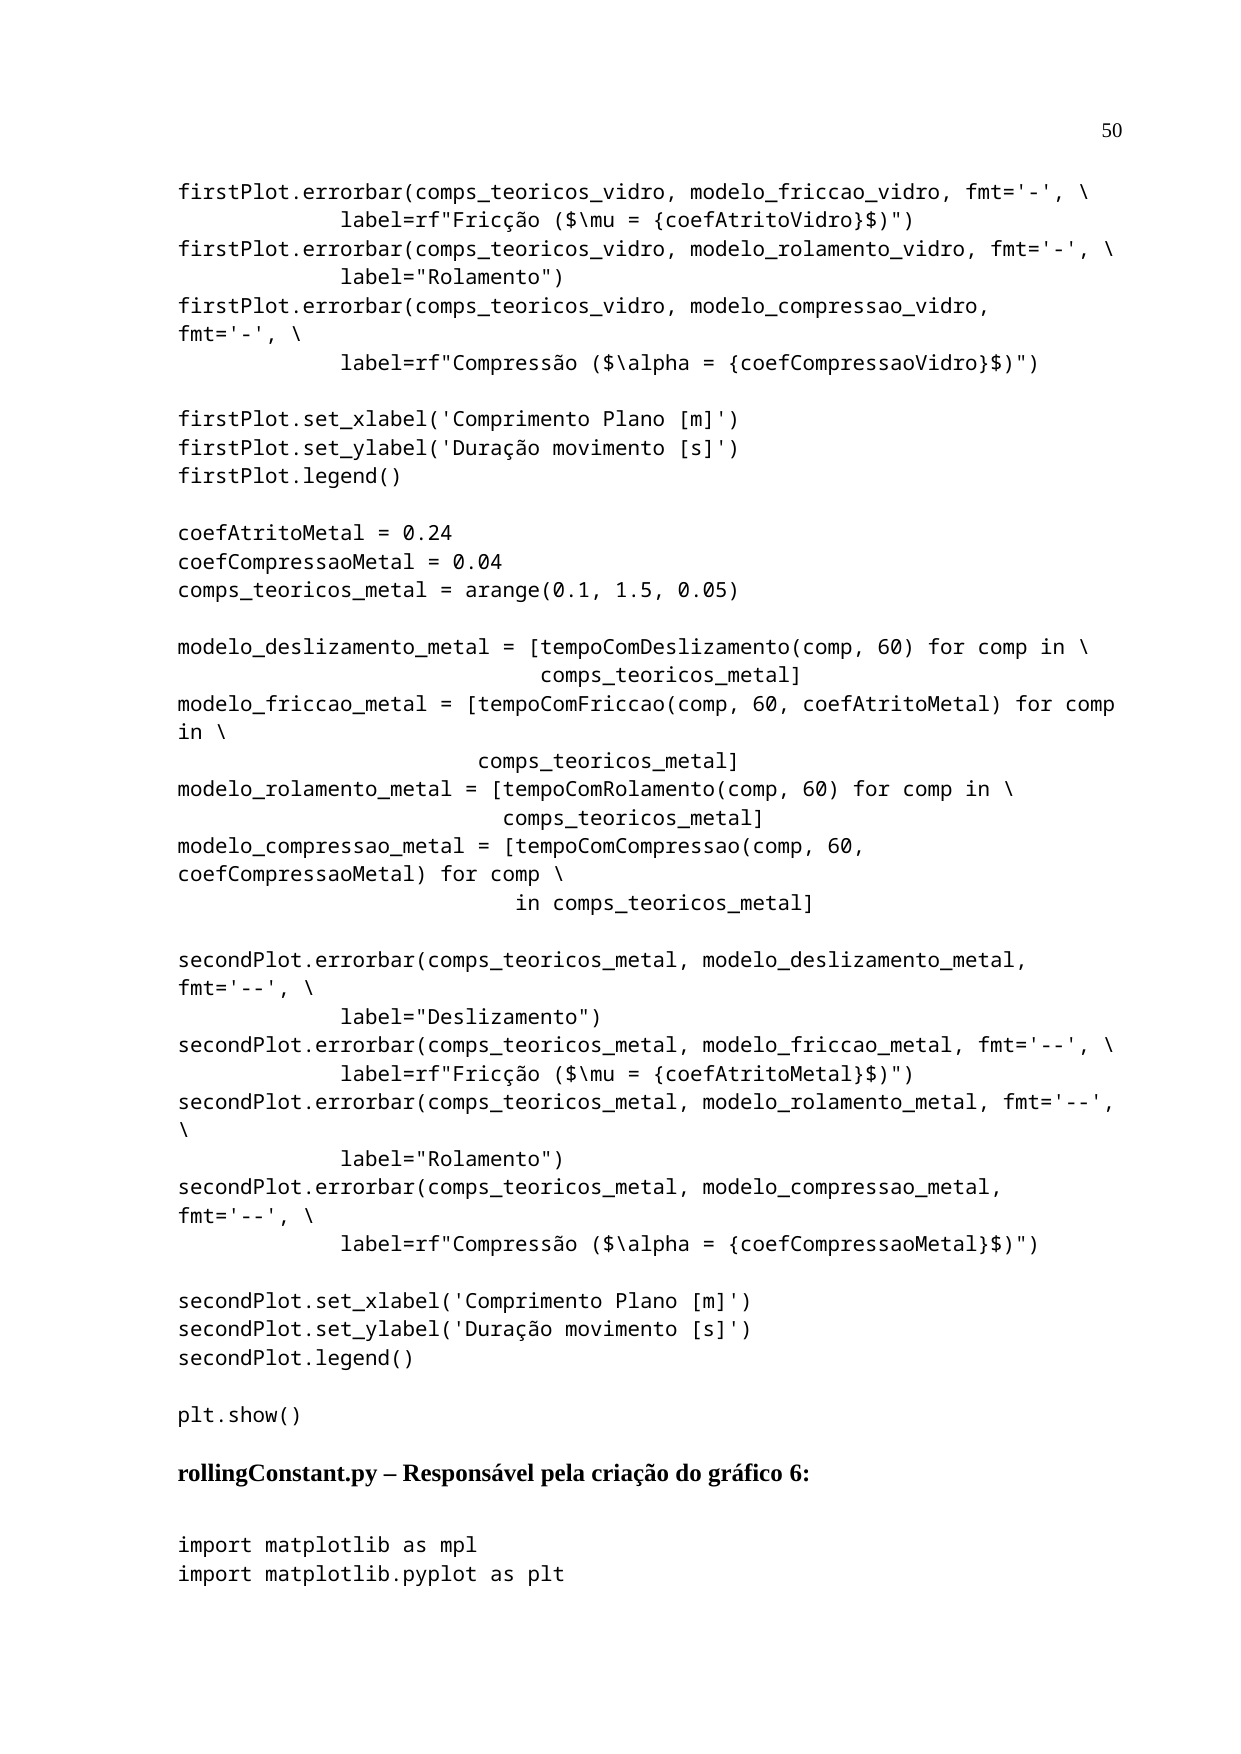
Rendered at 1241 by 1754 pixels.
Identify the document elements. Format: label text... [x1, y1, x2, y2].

text comps_teoricos_metal] [177, 661, 1122, 689]
text modelo_rolamento_metal = [tempoComRolamento(comp, 60) for comp in \ [177, 774, 1122, 803]
text firstPlot.set_xlabel('Comprimento Plano [m]') [177, 404, 1122, 433]
text secondPlot.set_ylabel('Duração movimento [s]') [177, 1314, 1122, 1343]
text secondPlot.errorbar(comps_teoricos_metal, modelo_deslizamento_metal, fmt='--', \ [177, 945, 1122, 1002]
text label=rf"Fricção ($\mu = {coefAtritoMetal}$)") [177, 1059, 1122, 1087]
text secondPlot.errorbar(comps_teoricos_metal, modelo_friccao_metal, fmt='--', \ [177, 1030, 1122, 1059]
text firstPlot.errorbar(comps_teoricos_vidro, modelo_friccao_vidro, fmt='-', \ [177, 177, 1122, 206]
text label=rf"Compressão ($\alpha = {coefCompressaoMetal}$)") [177, 1229, 1122, 1258]
text firstPlot.set_ylabel('Duração movimento [s]') [177, 433, 1122, 461]
text comps_teoricos_metal] [177, 803, 1122, 831]
text label=rf"Compressão ($\alpha = {coefCompressaoVidro}$)") [177, 348, 1122, 376]
text secondPlot.legend() [177, 1343, 1122, 1371]
text secondPlot.errorbar(comps_teoricos_metal, modelo_compressao_metal, fmt='--', \ [177, 1172, 1122, 1229]
text in comps_teoricos_metal] [177, 888, 1122, 916]
text rollingConstant.py – Responsável pela criação do gráfico 6: [177, 1458, 1122, 1487]
text modelo_deslizamento_metal = [tempoComDeslizamento(comp, 60) for comp in \ [177, 632, 1122, 661]
text label=rf"Fricção ($\mu = {coefAtritoVidro}$)") [177, 206, 1122, 234]
text secondPlot.errorbar(comps_teoricos_metal, modelo_rolamento_metal, fmt='--', \ [177, 1087, 1122, 1144]
text plt.show() [177, 1400, 1122, 1428]
text firstPlot.legend() [177, 461, 1122, 490]
text import matplotlib.pyplot as plt [177, 1559, 1122, 1587]
text firstPlot.errorbar(comps_teoricos_vidro, modelo_rolamento_vidro, fmt='-', \ [177, 234, 1122, 262]
text coefCompressaoMetal = 0.04 [177, 547, 1122, 575]
text label="Rolamento") [177, 1144, 1122, 1172]
text firstPlot.errorbar(comps_teoricos_vidro, modelo_compressao_vidro, fmt='-', \ [177, 291, 1122, 348]
text modelo_compressao_metal = [tempoComCompressao(comp, 60, coefCompressaoMetal) for comp \ [177, 831, 1122, 888]
text modelo_friccao_metal = [tempoComFriccao(comp, 60, coefAtritoMetal) for comp in \ [177, 689, 1122, 746]
text import matplotlib as mpl [177, 1530, 1122, 1559]
text label="Rolamento") [177, 262, 1122, 291]
text label="Deslizamento") [177, 1002, 1122, 1030]
text coefAtritoMetal = 0.24 [177, 518, 1122, 547]
text secondPlot.set_xlabel('Comprimento Plano [m]') [177, 1286, 1122, 1314]
text comps_teoricos_metal = arange(0.1, 1.5, 0.05) [177, 575, 1122, 604]
text comps_teoricos_metal] [177, 746, 1122, 774]
